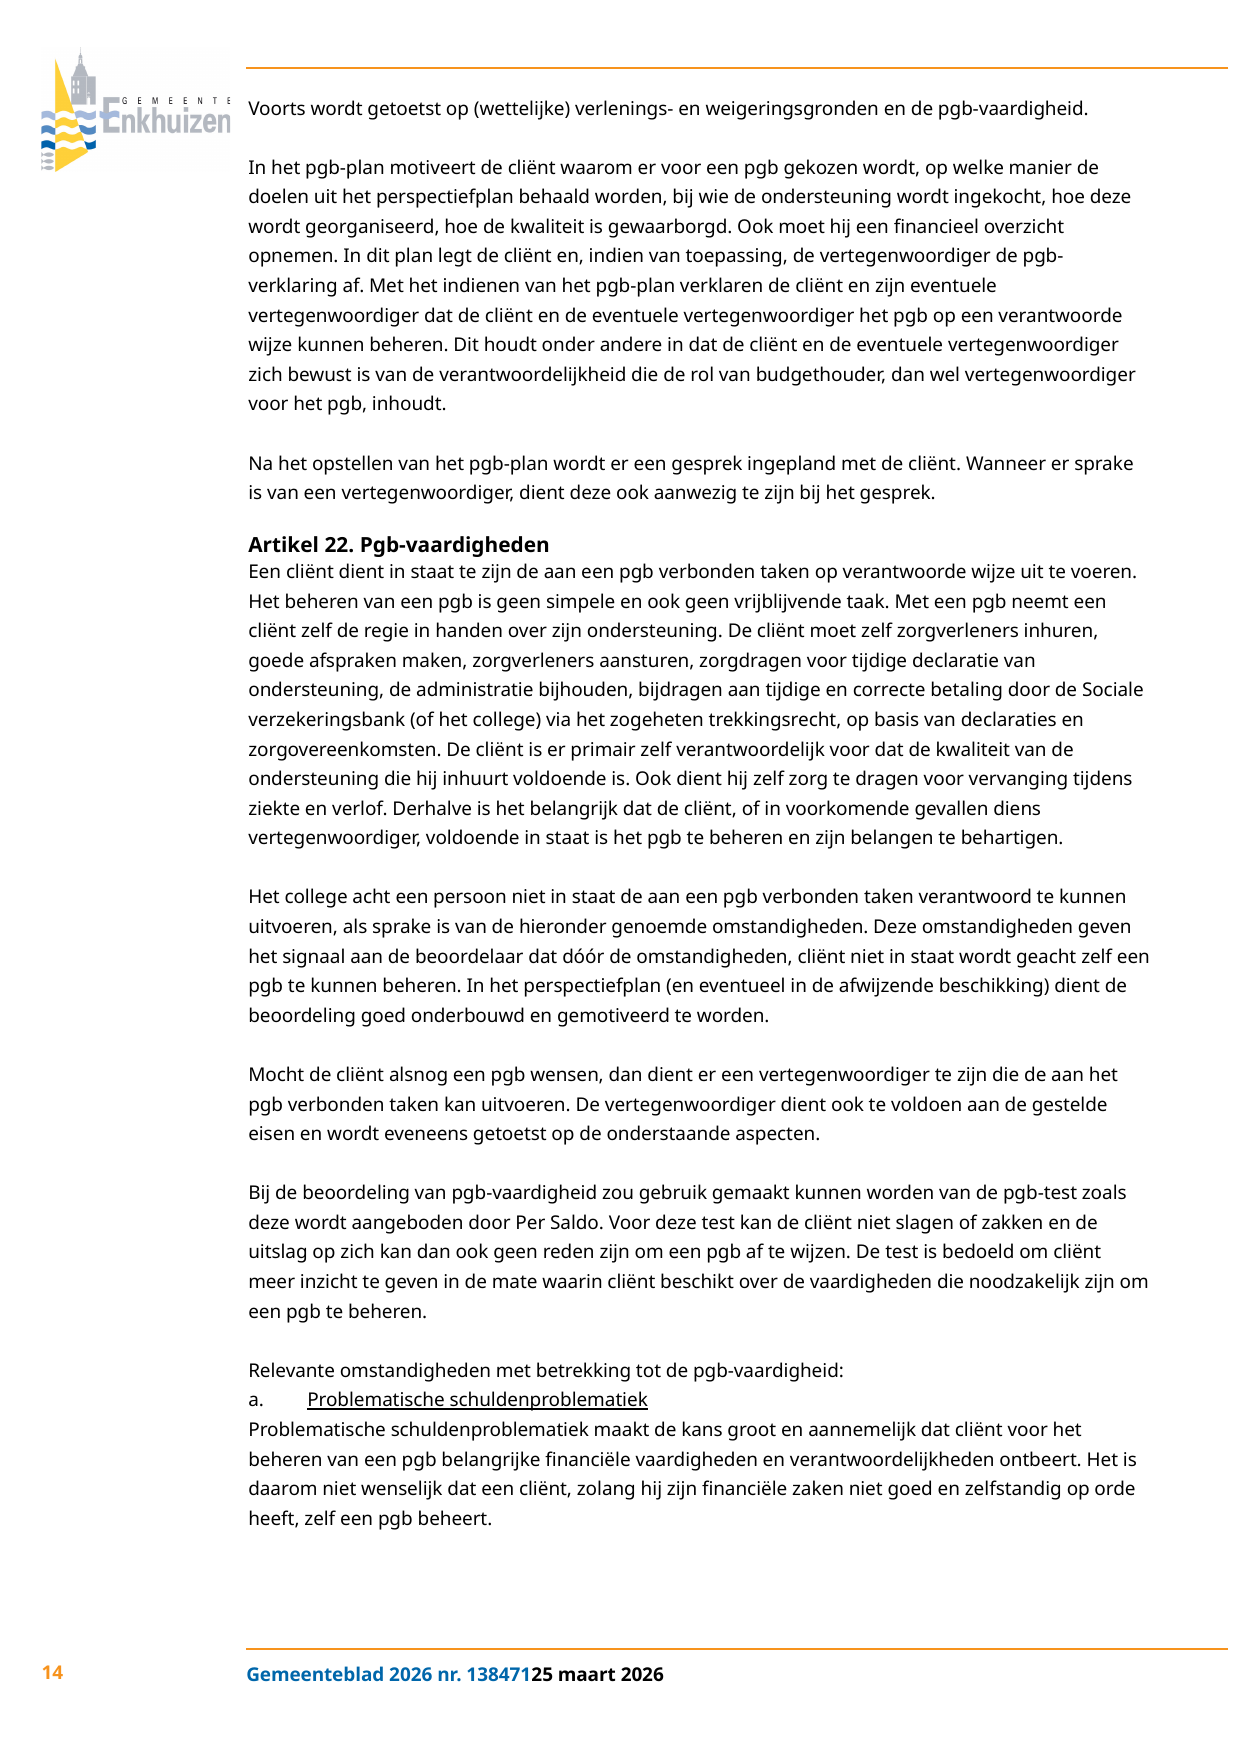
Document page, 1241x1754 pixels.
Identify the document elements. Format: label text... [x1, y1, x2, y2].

text In het pgb-plan motiveert de cliënt waarom er voor een pgb gekozen wordt, op welke manier de doelen uit het perspectiefplan behaald worden, bij wie de ondersteuning wordt ingekocht, hoe deze wordt georganiseerd, hoe de kwaliteit is gewaarborgd. Ook moet hij een financieel overzicht opnemen. In dit plan legt de cliënt en, indien van toepassing, de vertegenwoordiger de pgb-verklaring af. Met het indienen van het pgb-plan verklaren de cliënt en zijn eventuele vertegenwoordiger dat de cliënt en de eventuele vertegenwoordiger het pgb op een verantwoorde wijze kunnen beheren. Dit houdt onder andere in dat de cliënt en de eventuele vertegenwoordiger zich bewust is van de verantwoordelijkheid die de rol van budgethouder, dan wel vertegenwoordiger voor het pgb, inhoudt. [248, 154, 1152, 416]
text Na het opstellen van het pgb-plan wordt er een gesprek ingepland met de cliënt. Wanneer er sprake is van een vertegenwoordiger, dient deze ook aanwezig te zijn bij het gesprek. [248, 450, 1152, 505]
text Mocht de cliënt alsnog een pgb wensen, dan dient er een vertegenwoordiger te zijn die de aan het pgb verbonden taken kan uitvoeren. De vertegenwoordiger dient ook te voldoen aan de gestelde eisen en wordt eveneens getoetst op de onderstaande aspecten. [248, 1061, 1152, 1146]
text Relevante omstandigheden met betrekking tot de pgb-vaardigheid: [248, 1357, 1152, 1383]
text Het college acht een persoon niet in staat de aan een pgb verbonden taken verantwoord te kunnen uitvoeren, als sprake is van de hieronder genoemde omstandigheden. Deze omstandigheden geven het signaal aan de beoordelaar dat dóór de omstandigheden, cliënt niet in staat wordt geacht zelf een pgb te kunnen beheren. In het perspectiefplan (en eventueel in de afwijzende beschikking) dient de beoordeling goed onderbouwd en gemotiveerd te worden. [248, 884, 1152, 1028]
text Een cliënt dient in staat te zijn de aan een pgb verbonden taken op verantwoorde wijze uit te voeren. Het beheren van een pgb is geen simpele en ook geen vrijblijvende taak. Met een pgb neemt een cliënt zelf de regie in handen over zijn ondersteuning. De cliënt moet zelf zorgverleners inhuren, goede afspraken maken, zorgverleners aansturen, zorgdragen voor tijdige declaratie van ondersteuning, de administratie bijhouden, bijdragen aan tijdige en correcte betaling door de Sociale verzekeringsbank (of het college) via het zogeheten trekkingsrecht, op basis van declaraties en zorgovereenkomsten. De cliënt is er primair zelf verantwoordelijk voor dat de kwaliteit van de ondersteuning die hij inhuurt voldoende is. Ook dient hij zelf zorg te dragen voor vervanging tijdens ziekte en verlof. Derhalve is het belangrijk dat de cliënt, of in voorkomende gevallen diens vertegenwoordiger, voldoende in staat is het pgb te beheren en zijn belangen te behartigen. [248, 558, 1152, 850]
text Voorts wordt getoetst op (wettelijke) verlenings- en weigeringsgronden en de pgb-vaardigheid. [248, 95, 1152, 121]
text Bij de beoordeling van pgb-vaardigheid zou gebruik gemaakt kunnen worden van de pgb-test zoals deze wordt aangeboden door Per Saldo. Voor deze test kan de cliënt niet slagen of zakken en de uitslag op zich kan dan ook geen reden zijn om een pgb af te wijzen. De test is bedoeld om cliënt meer inzicht te geven in de mate waarin cliënt beschikt over de vaardigheden die noodzakelijk zijn om een pgb te beheren. [248, 1179, 1152, 1323]
text Artikel 22. Pgb-vaardigheden [248, 530, 1152, 558]
picture [41, 47, 231, 172]
list Problematische schuldenproblematiek [248, 1387, 1152, 1412]
text Problematische schuldenproblematiek maakt de kans groot en aannemelijk dat cliënt voor het beheren van een pgb belangrijke financiële vaardigheden en verantwoordelijkheden ontbeert. Het is daarom niet wenselijk dat een cliënt, zolang hij zijn financiële zaken niet goed en zelfstandig op orde heeft, zelf een pgb beheert. [248, 1416, 1152, 1531]
